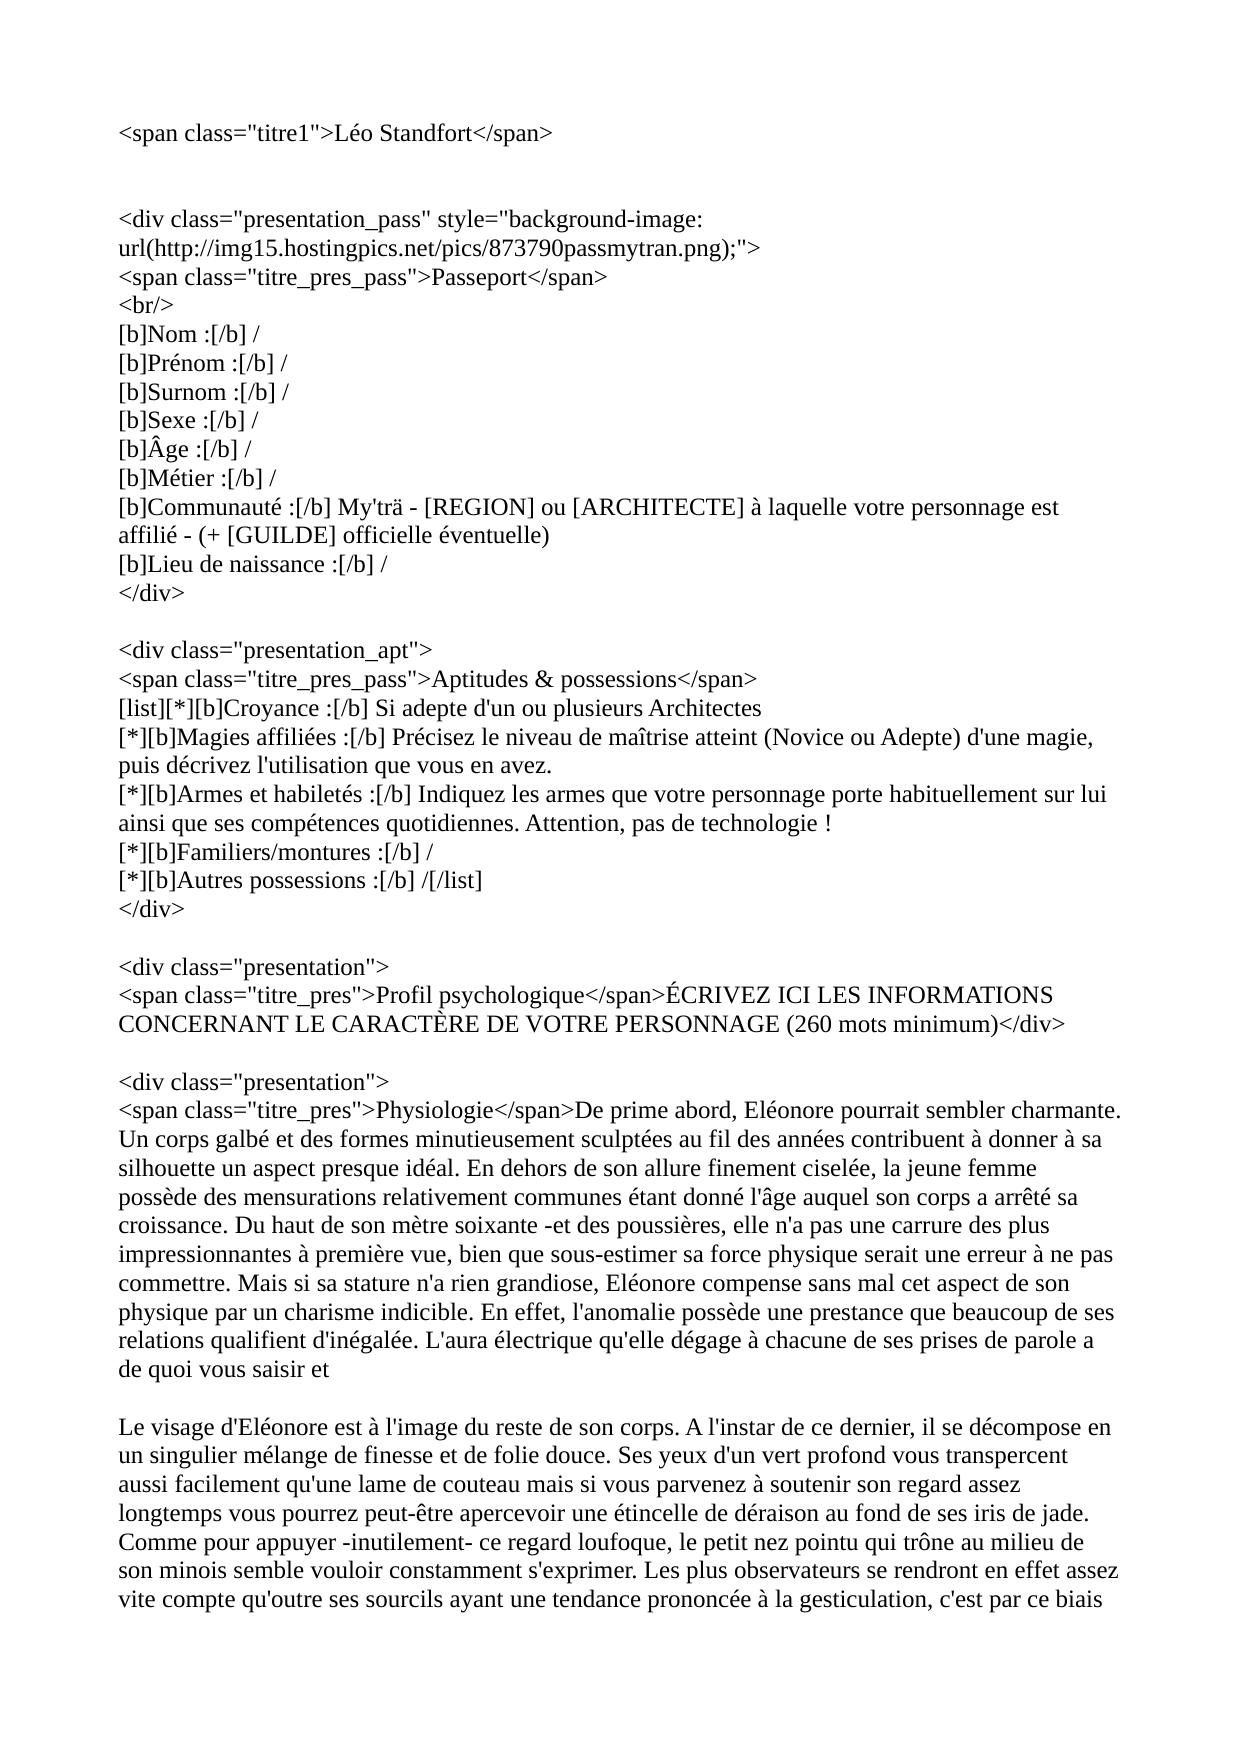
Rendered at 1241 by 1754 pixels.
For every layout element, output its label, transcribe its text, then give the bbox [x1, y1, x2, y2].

text <span class="titre1">Léo Standfort</span> <div class="presentation_pass" style="background-image: url(http://img15.hostingpics.net/pics/873790passmytran.png);"> <span class="titre_pres_pass">Passeport</span> <br/> [b]Nom :[/b] / [b]Prénom :[/b] / [b]Surnom :[/b] / [b]Sexe :[/b] / [b]Âge :[/b] / [b]Métier :[/b] / [b]Communauté :[/b] My'trä - [REGION] ou [ARCHITECTE] à laquelle votre personnage est affilié - (+ [GUILDE] officielle éventuelle) [b]Lieu de naissance :[/b] / </div> <div class="presentation_apt"> <span class="titre_pres_pass">Aptitudes & possessions</span> [list][*][b]Croyance :[/b] Si adepte d'un ou plusieurs Architectes [*][b]Magies affiliées :[/b] Précisez le niveau de maîtrise atteint (Novice ou Adepte) d'une magie, puis décrivez l'utilisation que vous en avez. [*][b]Armes et habiletés :[/b] Indiquez les armes que votre personnage porte habituellement sur lui ainsi que ses compétences quotidiennes. Attention, pas de technologie ! [*][b]Familiers/montures :[/b] / [*][b]Autres possessions :[/b] /[/list] </div> <div class="presentation"> <span class="titre_pres">Profil psychologique</span>ÉCRIVEZ ICI LES INFORMATIONS CONCERNANT LE CARACTÈRE DE VOTRE PERSONNAGE (260 mots minimum)</div> <div class="presentation"> <span class="titre_pres">Physiologie</span>De prime abord, Eléonore pourrait sembler charmante. Un corps galbé et des formes minutieusement sculptées au fil des années contribuent à donner à sa silhouette un aspect presque idéal. En dehors de son allure finement ciselée, la jeune femme possède des mensurations relativement communes étant donné l'âge auquel son corps a arrêté sa croissance. Du haut de son mètre soixante -et des poussières, elle n'a pas une carrure des plus impressionnantes à première vue, bien que sous-estimer sa force physique serait une erreur à ne pas commettre. Mais si sa stature n'a rien grandiose, Eléonore compense sans mal cet aspect de son physique par un charisme indicible. En effet, l'anomalie possède une prestance que beaucoup de ses relations qualifient d'inégalée. L'aura électrique qu'elle dégage à chacune de ses prises de parole a de quoi vous saisir et [118, 118, 1122, 1383]
text Le visage d'Eléonore est à l'image du reste de son corps. A l'instar de ce dernier, il se décompose en un singulier mélange de finesse et de folie douce. Ses yeux d'un vert profond vous transpercent aussi facilement qu'une lame de couteau mais si vous parvenez à soutenir son regard assez longtemps vous pourrez peut-être apercevoir une étincelle de déraison au fond de ses iris de jade. Comme pour appuyer -inutilement- ce regard loufoque, le petit nez pointu qui trône au milieu de son minois semble vouloir constamment s'exprimer. Les plus observateurs se rendront en effet assez vite compte qu'outre ses sourcils ayant une tendance prononcée à la gesticulation, c'est par ce biais [118, 1412, 1122, 1613]
